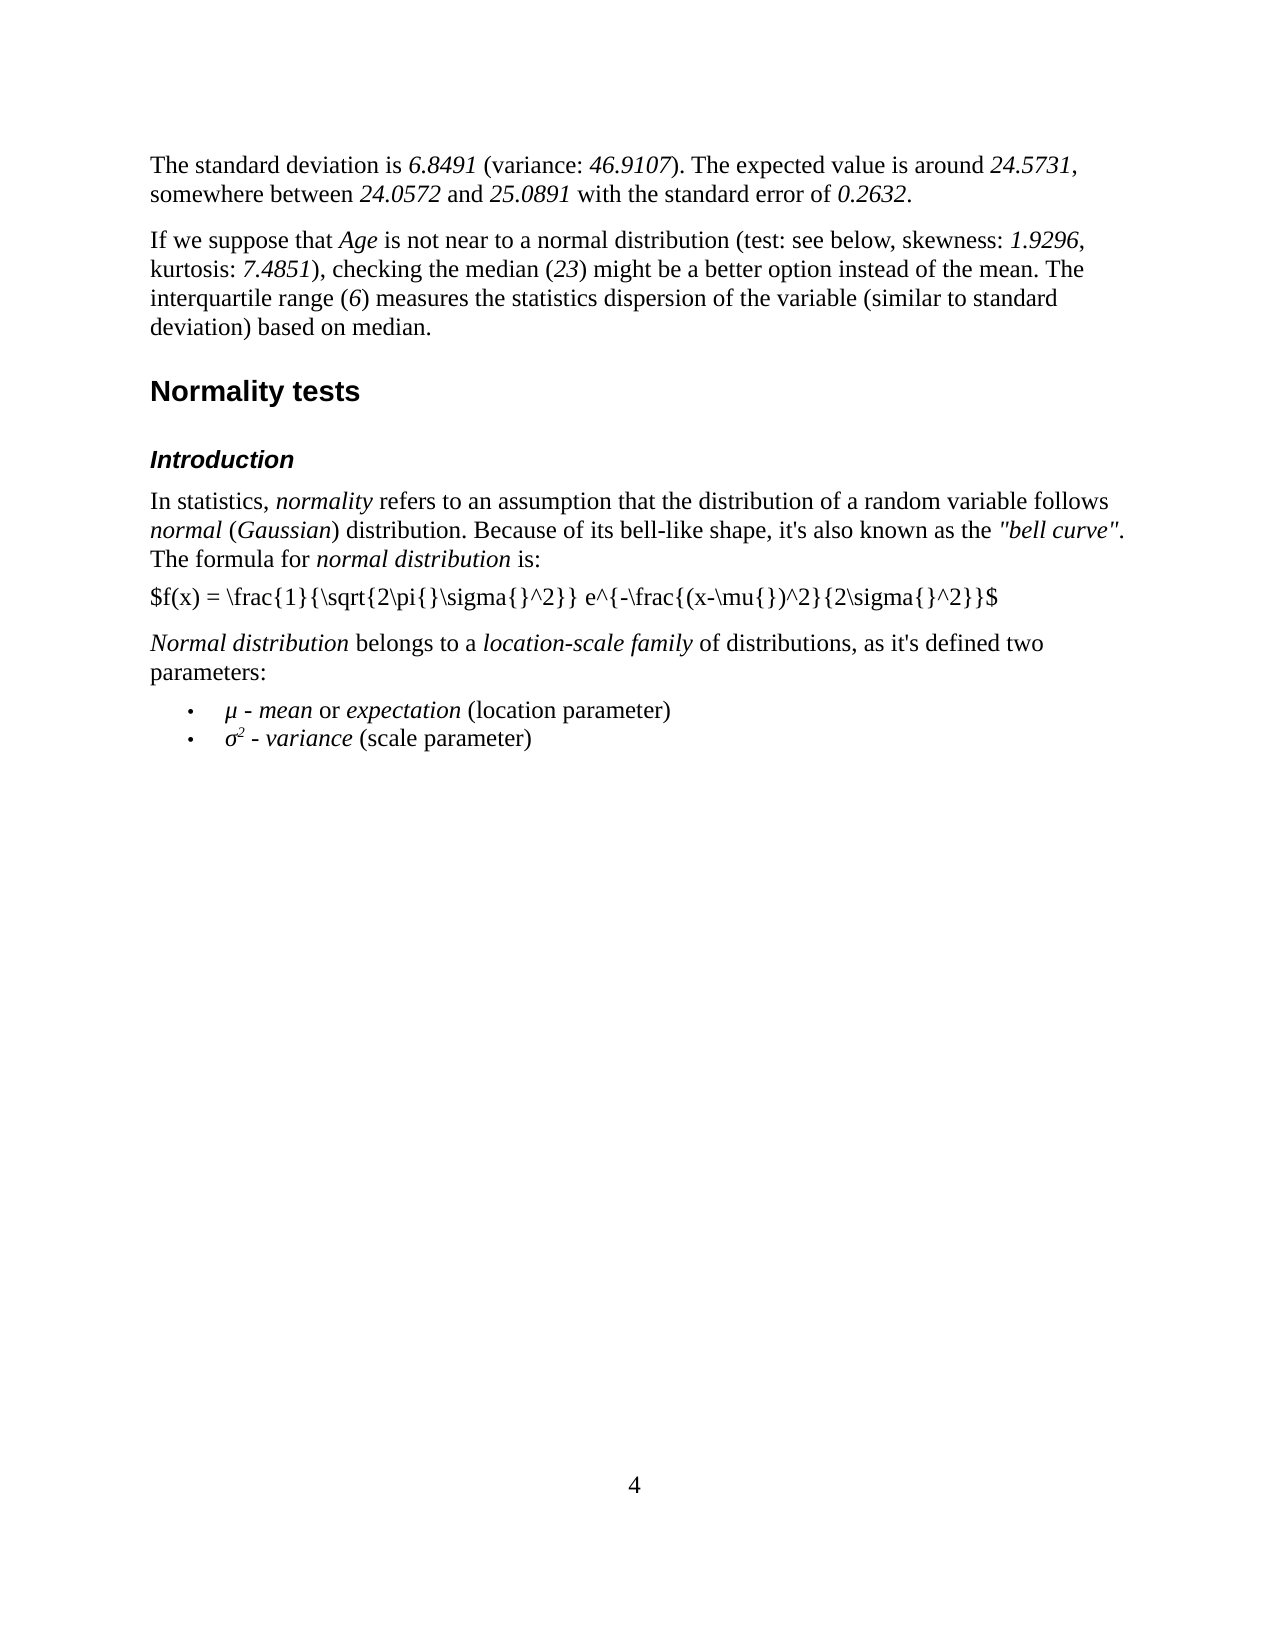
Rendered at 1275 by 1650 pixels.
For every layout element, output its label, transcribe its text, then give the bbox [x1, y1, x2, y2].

text If we suppose that Age is not near to a normal distribution (test: see below, skewness: 1.9296, kurtosis: 7.4851), checking the median (23) might be a better option instead of the mean. The interquartile range (6) measures the statistics dispersion of the variable (similar to standard deviation) based on median. [150, 225, 1125, 340]
text Normal distribution belongs to a location-scale family of distributions, as it's defined two parameters: [150, 628, 1125, 686]
text In statistics, normality refers to an assumption that the distribution of a random variable follows normal (Gaussian) distribution. Because of its bell-like shape, it's also known as the "bell curve". The formula for normal distribution is: [150, 486, 1125, 573]
list σ2 - variance (scale parameter) [187, 723, 1125, 752]
text $f(x) = \frac{1}{\sqrt{2\pi{}\sigma{}^2}} e^{-\frac{(x-\mu{})^2}{2\sigma{}^2}}$ [150, 582, 1125, 610]
subtitle Normality tests [150, 374, 1125, 408]
subtitle Introduction [150, 445, 1125, 474]
text The standard deviation is 6.8491 (variance: 46.9107). The expected value is around 24.5731, somewhere between 24.0572 and 25.0891 with the standard error of 0.2632. [150, 150, 1125, 207]
list μ - mean or expectation (location parameter) [187, 695, 1125, 723]
